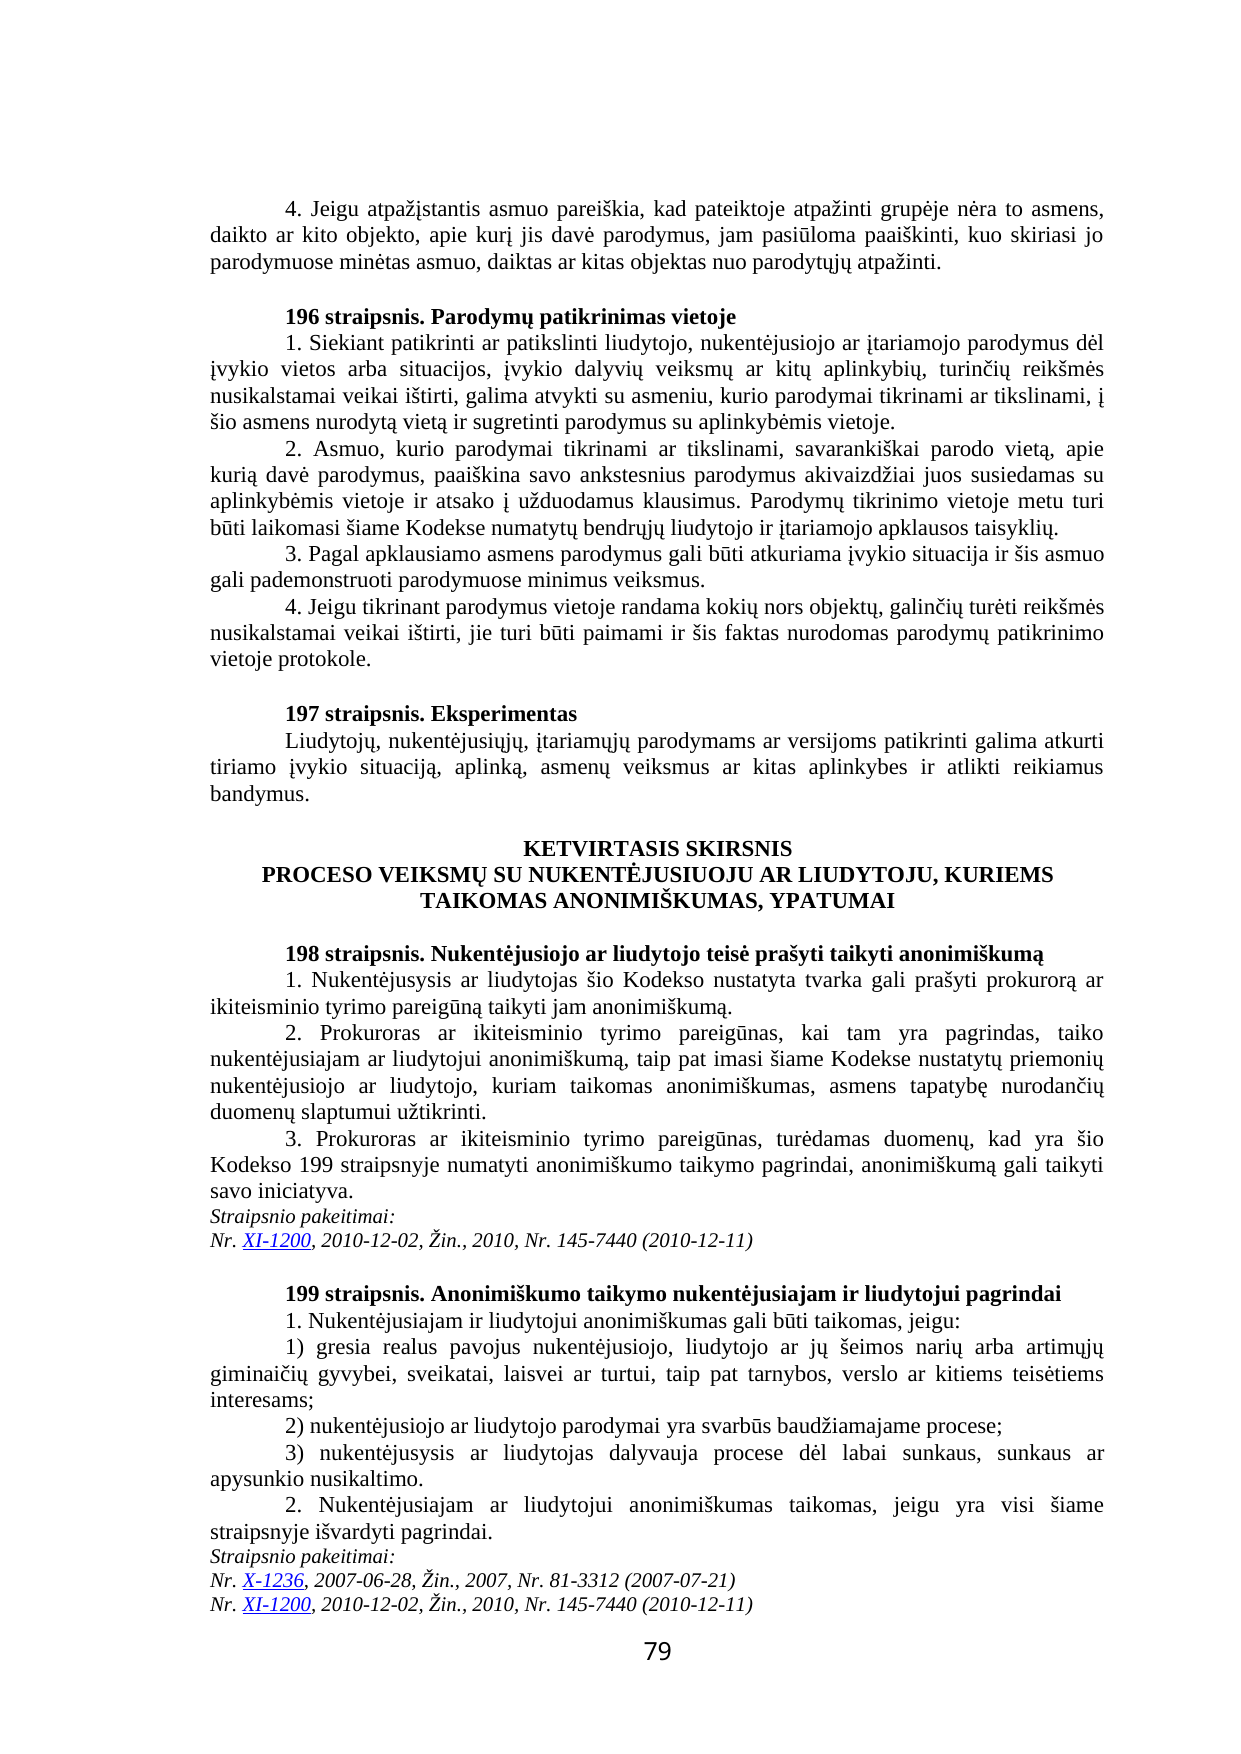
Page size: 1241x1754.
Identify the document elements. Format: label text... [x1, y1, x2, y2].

text 1. Siekiant patikrinti ar patikslinti liudytojo, nukentėjusiojo ar įtariamojo parodymus dėl įvykio vietos arba situacijos, įvykio dalyvių veiksmų ar kitų aplinkybių, turinčių reikšmės nusikalstamai veikai ištirti, galima atvykti su asmeniu, kurio parodymai tikrinami ar tikslinami, į šio asmens nurodytą vietą ir sugretinti parodymus su aplinkybėmis vietoje. [210, 329, 1106, 434]
text 2. Prokuroras ar ikiteisminio tyrimo pareigūnas, kai tam yra pagrindas, taiko nukentėjusiajam ar liudytojui anonimiškumą, taip pat imasi šiame Kodekse nustatytų priemonių nukentėjusiojo ar liudytojo, kuriam taikomas anonimiškumas, asmens tapatybę nurodančių duomenų slaptumui užtikrinti. [210, 1019, 1106, 1124]
text 4. Jeigu tikrinant parodymus vietoje randama kokių nors objektų, galinčių turėti reikšmės nusikalstamai veikai ištirti, jie turi būti paimami ir šis faktas nurodomas parodymų patikrinimo vietoje protokole. [210, 593, 1106, 672]
text Nr. XI-1200, 2010-12-02, Žin., 2010, Nr. 145-7440 (2010-12-11) [210, 1228, 1106, 1252]
text 197 straipsnis. Eksperimentas [210, 701, 1106, 727]
text 2. Nukentėjusiajam ar liudytojui anonimiškumas taikomas, jeigu yra visi šiame straipsnyje išvardyti pagrindai. [210, 1491, 1106, 1544]
text Straipsnio pakeitimai: [210, 1204, 1106, 1228]
text 198 straipsnis. Nukentėjusiojo ar liudytojo teisė prašyti taikyti anonimiškumą [285, 940, 1106, 966]
text 4. Jeigu atpažįstantis asmuo pareiškia, kad pateiktoje atpažinti grupėje nėra to asmens, daikto ar kito objekto, apie kurį jis davė parodymus, jam pasiūloma paaiškinti, kuo skiriasi jo parodymuose minėtas asmuo, daiktas ar kitas objektas nuo parodytųjų atpažinti. [210, 195, 1106, 274]
text Nr. X-1236, 2007-06-28, Žin., 2007, Nr. 81-3312 (2007-07-21) [210, 1568, 1106, 1592]
text Straipsnio pakeitimai: [210, 1544, 1106, 1568]
text KETVIRTASIS SKIRSNIS [210, 835, 1106, 861]
text 199 straipsnis. Anonimiškumo taikymo nukentėjusiajam ir liudytojui pagrindai [285, 1281, 1106, 1307]
text 3. Prokuroras ar ikiteisminio tyrimo pareigūnas, turėdamas duomenų, kad yra šio Kodekso 199 straipsnyje numatyti anonimiškumo taikymo pagrindai, anonimiškumą gali taikyti savo iniciatyva. [210, 1124, 1106, 1204]
text Liudytojų, nukentėjusiųjų, įtariamųjų parodymams ar versijoms patikrinti galima atkurti tiriamo įvykio situaciją, aplinką, asmenų veiksmus ar kitas aplinkybes ir atlikti reikiamus bandymus. [210, 727, 1106, 806]
text 1) gresia realus pavojus nukentėjusiojo, liudytojo ar jų šeimos narių arba artimųjų giminaičių gyvybei, sveikatai, laisvei ar turtui, taip pat tarnybos, verslo ar kitiems teisėtiems interesams; [210, 1333, 1106, 1412]
text 3. Pagal apklausiamo asmens parodymus gali būti atkuriama įvykio situacija ir šis asmuo gali pademonstruoti parodymuose minimus veiksmus. [210, 540, 1106, 593]
text 196 straipsnis. Parodymų patikrinimas vietoje [210, 303, 1106, 329]
text 2. Asmuo, kurio parodymai tikrinami ar tikslinami, savarankiškai parodo vietą, apie kurią davė parodymus, paaiškina savo ankstesnius parodymus akivaizdžiai juos susiedamas su aplinkybėmis vietoje ir atsako į užduodamus klausimus. Parodymų tikrinimo vietoje metu turi būti laikomasi šiame Kodekse numatytų bendrųjų liudytojo ir įtariamojo apklausos taisyklių. [210, 434, 1106, 540]
text Proceso veiksmų su nukentėjusiuoju ar liudytoju, kuriems taikomas anonimiškumas, ypatumai [210, 861, 1106, 914]
text 1. Nukentėjusiajam ir liudytojui anonimiškumas gali būti taikomas, jeigu: [210, 1307, 1106, 1333]
text Nr. XI-1200, 2010-12-02, Žin., 2010, Nr. 145-7440 (2010-12-11) [210, 1592, 1106, 1616]
text 1. Nukentėjusysis ar liudytojas šio Kodekso nustatyta tvarka gali prašyti prokurorą ar ikiteisminio tyrimo pareigūną taikyti jam anonimiškumą. [210, 966, 1106, 1019]
text 2) nukentėjusiojo ar liudytojo parodymai yra svarbūs baudžiamajame procese; [210, 1412, 1106, 1439]
text 3) nukentėjusysis ar liudytojas dalyvauja procese dėl labai sunkaus, sunkaus ar apysunkio nusikaltimo. [210, 1439, 1106, 1491]
